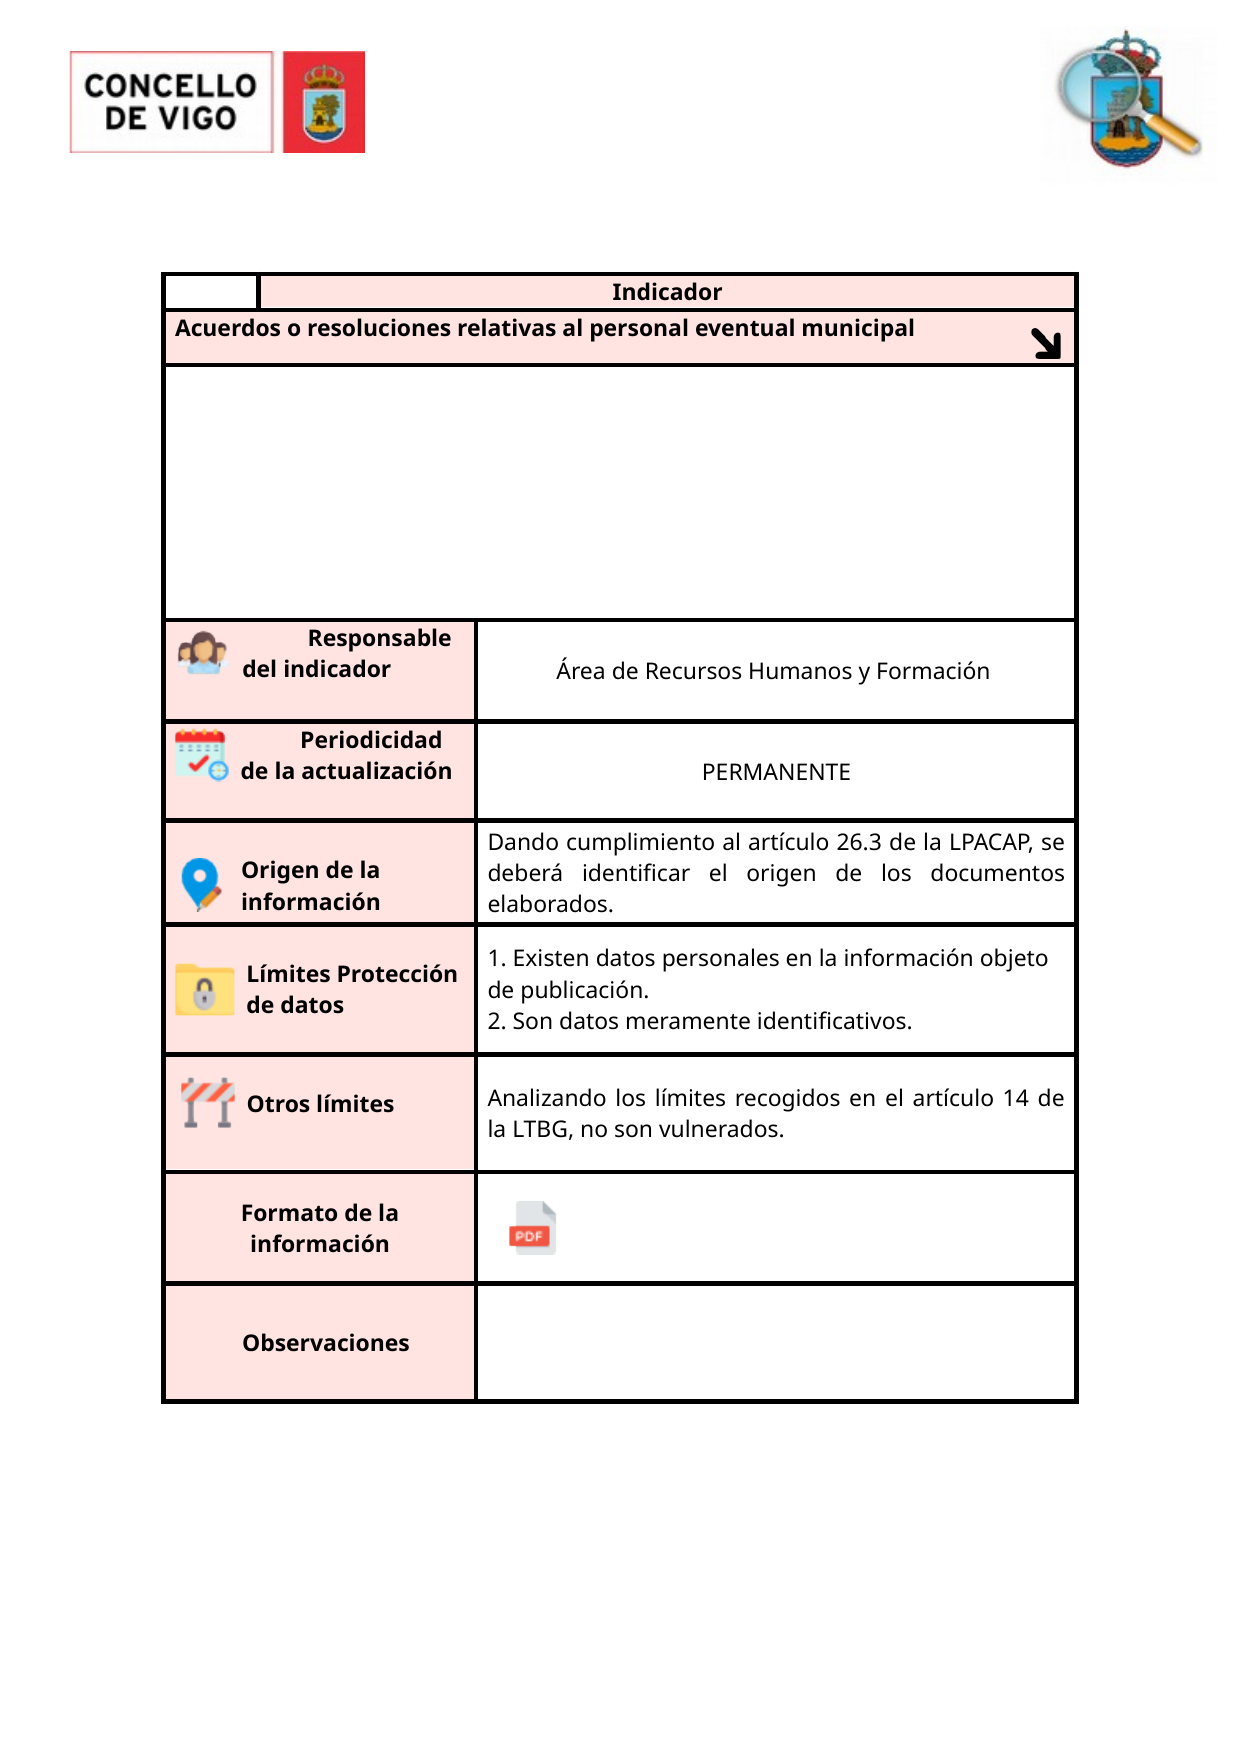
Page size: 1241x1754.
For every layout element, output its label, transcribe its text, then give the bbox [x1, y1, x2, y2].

table_cell Otros límites [166, 1057, 474, 1169]
picture [506, 1201, 560, 1255]
table_cell Observaciones [166, 1286, 474, 1399]
table_cell [478, 1286, 1074, 1399]
table_header [166, 276, 256, 307]
picture [175, 858, 229, 912]
picture [175, 728, 229, 782]
picture [193, 870, 207, 882]
table_cell Acuerdos o resoluciones relativas al personal eventual municipal [166, 312, 1074, 363]
table_cell Área de Recursos Humanos y Formación [478, 622, 1074, 719]
picture [1031, 328, 1061, 359]
table_cell Periodicidad de la actualización [166, 724, 474, 818]
table_cell [166, 367, 1074, 617]
table_header Indicador [261, 276, 1074, 307]
table_cell 1. Existen datos personales en la información objeto de publicación. 2. Son datos meramente identificativos. [478, 927, 1074, 1052]
picture [177, 626, 231, 680]
table_cell Analizando los límites recogidos en el artículo 14 de la LTBG, no son vulnerados. [478, 1057, 1074, 1169]
table_cell Responsable del indicador [166, 622, 474, 719]
table_cell Dando cumplimiento al artículo 26.3 de la LPACAP, se deberá identificar el origen de los documentos elaborados. [478, 823, 1074, 922]
picture [1040, 26, 1218, 186]
table_cell Límites Protección de datos [166, 927, 474, 1052]
picture [175, 960, 235, 1020]
table_cell Origen de la información [166, 823, 474, 922]
picture [69, 51, 365, 153]
table_cell PERMANENTE [478, 724, 1074, 818]
table_cell Formato de la información [166, 1174, 474, 1281]
picture [181, 1076, 235, 1130]
table_cell [478, 1174, 1074, 1281]
